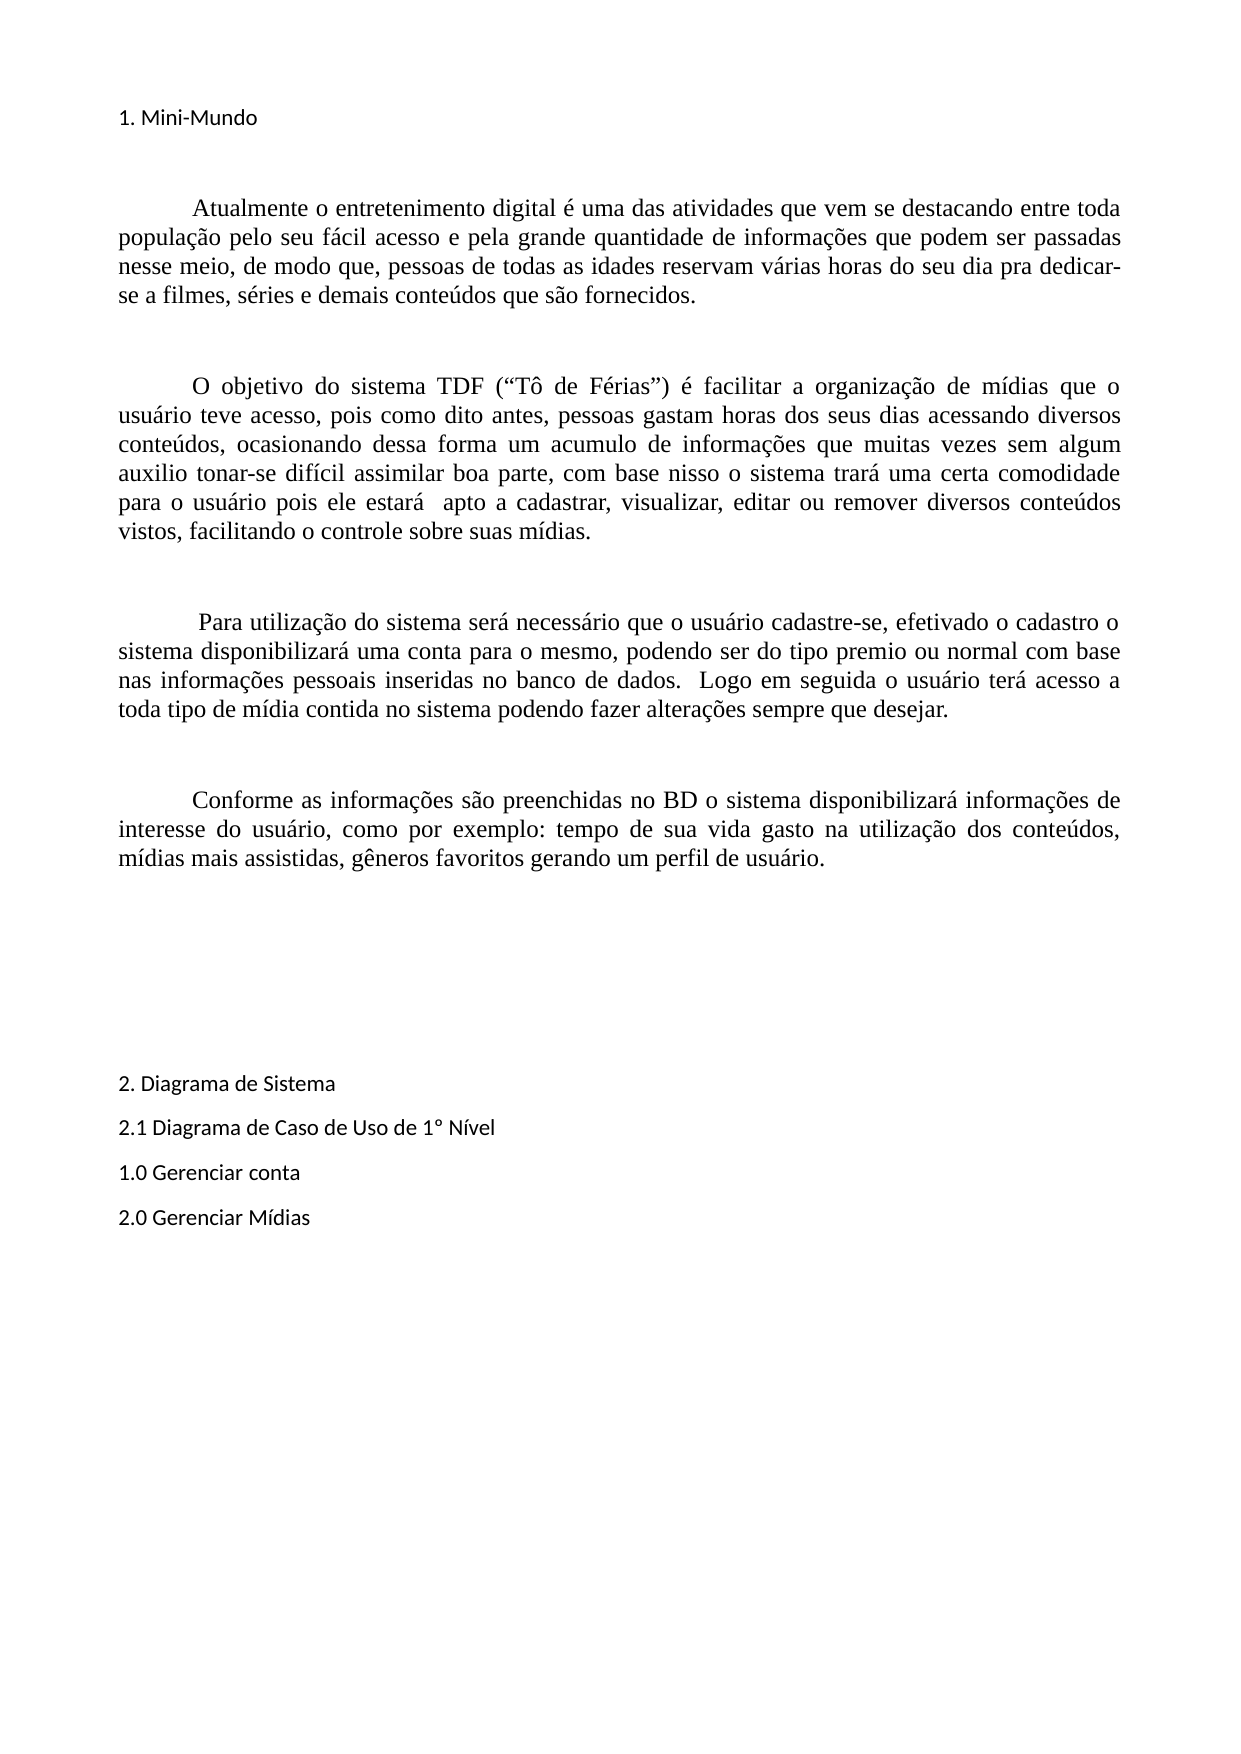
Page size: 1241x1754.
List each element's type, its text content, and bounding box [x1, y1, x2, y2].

text O objetivo do sistema TDF (“Tô de Férias”) é facilitar a organização de mídias que o usuário teve acesso, pois como dito antes, pessoas gastam horas dos seus dias acessando diversos conteúdos, ocasionando dessa forma um acumulo de informações que muitas vezes sem algum auxilio tonar-se difícil assimilar boa parte, com base nisso o sistema trará uma certa comodidade para o usuário pois ele estará apto a cadastrar, visualizar, editar ou remover diversos conteúdos vistos, facilitando o controle sobre suas mídias. [118, 371, 1122, 545]
subtitle 1. Mini-Mundo [118, 103, 1122, 131]
text Para utilização do sistema será necessário que o usuário cadastre-se, efetivado o cadastro o sistema disponibilizará uma conta para o mesmo, podendo ser do tipo premio ou normal com base nas informações pessoais inseridas no banco de dados. Logo em seguida o usuário terá acesso a toda tipo de mídia contida no sistema podendo fazer alterações sempre que desejar. [118, 607, 1122, 723]
subtitle 2. Diagrama de Sistema [118, 1069, 1122, 1097]
subtitle 2.0 Gerenciar Mídias [118, 1203, 1122, 1231]
text Conforme as informações são preenchidas no BD o sistema disponibilizará informações de interesse do usuário, como por exemplo: tempo de sua vida gasto na utilização dos conteúdos, mídias mais assistidas, gêneros favoritos gerando um perfil de usuário. [118, 786, 1122, 872]
subtitle 2.1 Diagrama de Caso de Uso de 1º Nível [118, 1113, 1122, 1142]
subtitle 1.0 Gerenciar conta [118, 1158, 1122, 1186]
text Atualmente o entretenimento digital é uma das atividades que vem se destacando entre toda população pelo seu fácil acesso e pela grande quantidade de informações que podem ser passadas nesse meio, de modo que, pessoas de todas as idades reservam várias horas do seu dia pra dedicar-se a filmes, séries e demais conteúdos que são fornecidos. [118, 193, 1122, 309]
